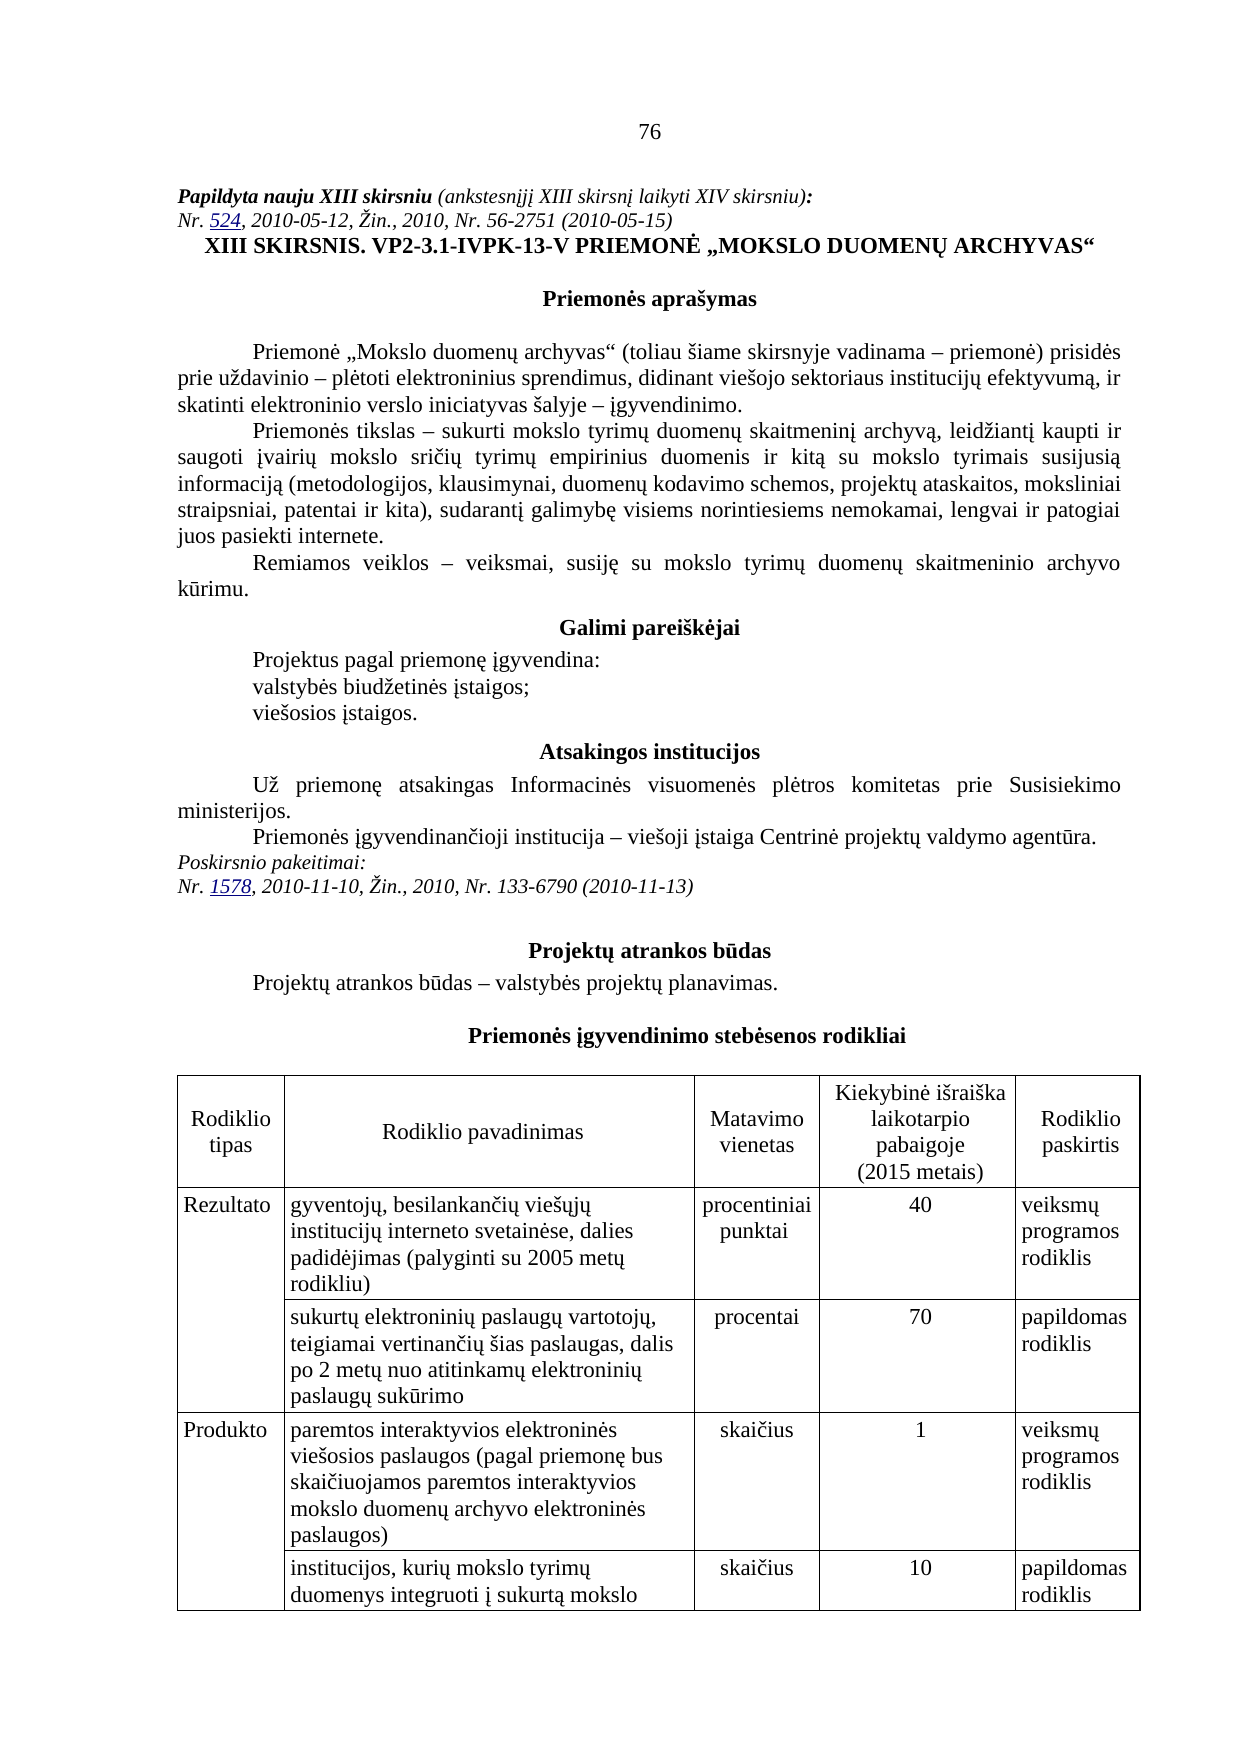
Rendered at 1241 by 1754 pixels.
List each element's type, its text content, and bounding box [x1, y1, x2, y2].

text Projektų atrankos būdas [177, 937, 1122, 963]
table_cell 70 [820, 1300, 1015, 1412]
table_cell 1 [820, 1413, 1015, 1550]
table_cell skaičius [695, 1413, 819, 1550]
text valstybės biudžetinės įstaigos; [177, 673, 1122, 699]
table_cell veiksmų programos rodiklis [1016, 1188, 1139, 1299]
text Priemonės tikslas – sukurti mokslo tyrimų duomenų skaitmeninį archyvą, leidžiantį kaupti ir saugoti įvairių mokslo sričių tyrimų empirinius duomenis ir kitą su mokslo tyrimais susijusią informaciją (metodologijos, klausimynai, duomenų kodavimo schemos, projektų ataskaitos, moksliniai straipsniai, patentai ir kita), sudarantį galimybę visiems norintiesiems nemokamai, lengvai ir patogiai juos pasiekti internete. [177, 417, 1122, 549]
table_cell institucijos, kurių mokslo tyrimų duomenys integruoti į sukurtą mokslo [285, 1551, 694, 1610]
text Papildyta nauju XIII skirsniu (ankstesnįjį XIII skirsnį laikyti XIV skirsniu): [177, 184, 1122, 208]
table_header Rodiklio paskirtis [1016, 1076, 1139, 1187]
table_cell skaičius [695, 1551, 819, 1610]
table_cell sukurtų elektroninių paslaugų vartotojų, teigiamai vertinančių šias paslaugas, dalis po 2 metų nuo atitinkamų elektroninių paslaugų sukūrimo [285, 1300, 694, 1412]
table_cell 40 [820, 1188, 1015, 1299]
table_cell paremtos interaktyvios elektroninės viešosios paslaugos (pagal priemonę bus skaičiuojamos paremtos interaktyvios mokslo duomenų archyvo elektroninės paslaugos) [285, 1413, 694, 1550]
table_header Kiekybinė išraiška laikotarpio pabaigoje (2015 metais) [820, 1076, 1015, 1187]
text Remiamos veiklos – veiksmai, susiję su mokslo tyrimų duomenų skaitmeninio archyvo kūrimu. [177, 549, 1122, 601]
table_header Rodiklio tipas [178, 1076, 284, 1187]
text Galimi pareiškėjai [177, 614, 1122, 640]
table_cell 10 [820, 1551, 1015, 1610]
table_cell veiksmų programos rodiklis [1016, 1413, 1139, 1550]
text Nr. 524, 2010-05-12, Žin., 2010, Nr. 56-2751 (2010-05-15) [177, 208, 1122, 232]
table_header Rodiklio pavadinimas [285, 1076, 694, 1187]
table_cell gyventojų, besilankančių viešųjų institucijų interneto svetainėse, dalies padidėjimas (palyginti su 2005 metų rodikliu) [285, 1188, 694, 1299]
table_cell papildomas rodiklis [1016, 1551, 1139, 1610]
text Priemonės aprašymas [177, 285, 1122, 312]
table_cell Rezultato [178, 1188, 284, 1412]
text viešosios įstaigos. [177, 699, 1122, 726]
table_header Matavimo vienetas [695, 1076, 819, 1187]
text Už priemonę atsakingas Informacinės visuomenės plėtros komitetas prie Susisiekimo ministerijos. [177, 771, 1122, 823]
text Poskirsnio pakeitimai: [177, 850, 1122, 874]
table_cell procentiniai punktai [695, 1188, 819, 1299]
text Projektų atrankos būdas – valstybės projektų planavimas. [177, 969, 1122, 996]
subtitle XIII SKIRSNIS. VP2-3.1-IVPK-13-V PRIEMONĖ „MOKSLO DUOMENŲ ARCHYVAS“ [177, 232, 1122, 259]
table_cell procentai [695, 1300, 819, 1412]
text Priemonės įgyvendinimo stebėsenos rodikliai [177, 1022, 1122, 1048]
text Atsakingos institucijos [177, 738, 1122, 764]
table_cell papildomas rodiklis [1016, 1300, 1139, 1412]
text Projektus pagal priemonę įgyvendina: [177, 647, 1122, 673]
table_cell Produkto [178, 1413, 284, 1610]
text Priemonės įgyvendinančioji institucija – viešoji įstaiga Centrinė projektų valdymo agentūra. [177, 823, 1122, 850]
text Priemonė „Mokslo duomenų archyvas“ (toliau šiame skirsnyje vadinama – priemonė) prisidės prie uždavinio – plėtoti elektroninius sprendimus, didinant viešojo sektoriaus institucijų efektyvumą, ir skatinti elektroninio verslo iniciatyvas šalyje – įgyvendinimo. [177, 338, 1122, 417]
text Nr. 1578, 2010-11-10, Žin., 2010, Nr. 133-6790 (2010-11-13) [177, 874, 1122, 898]
